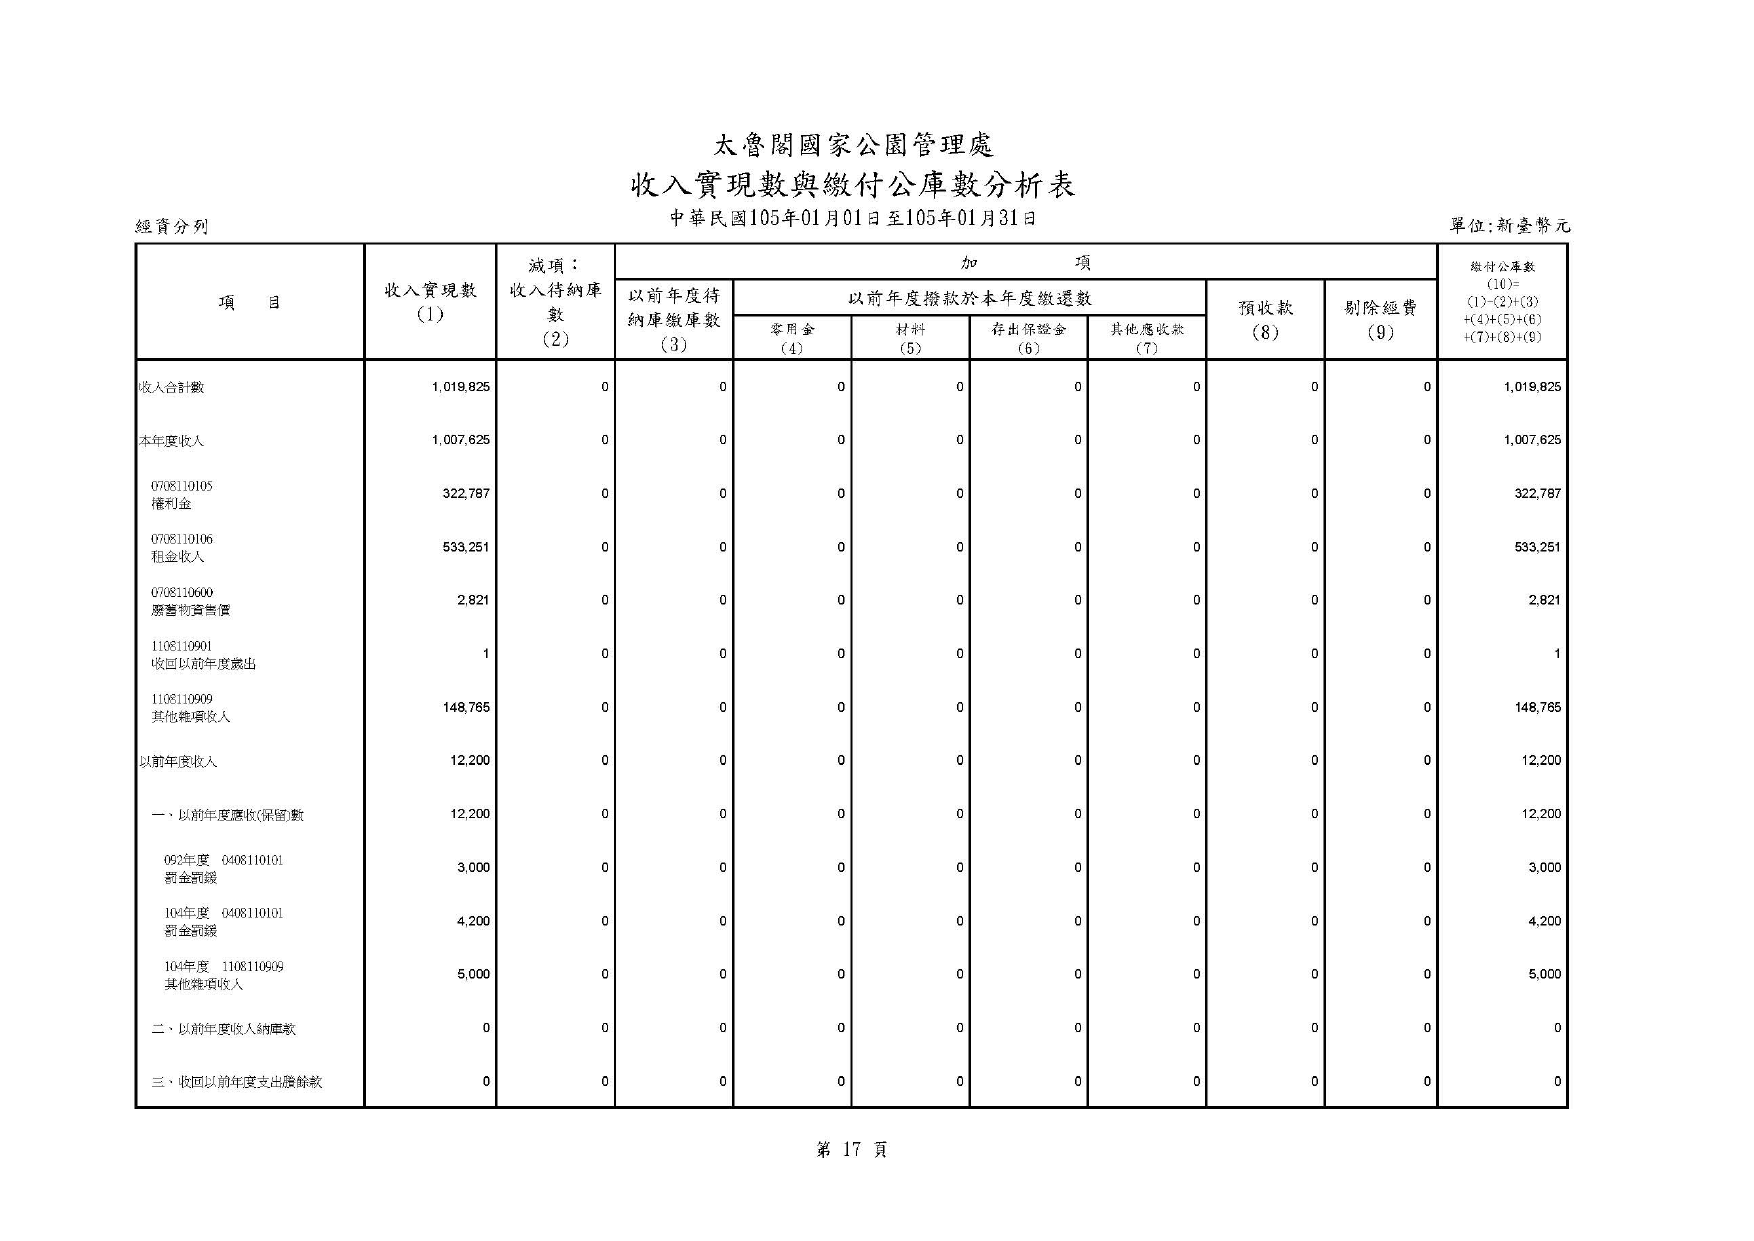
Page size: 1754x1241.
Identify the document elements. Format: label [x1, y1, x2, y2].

picture [59, 82, 1646, 1164]
